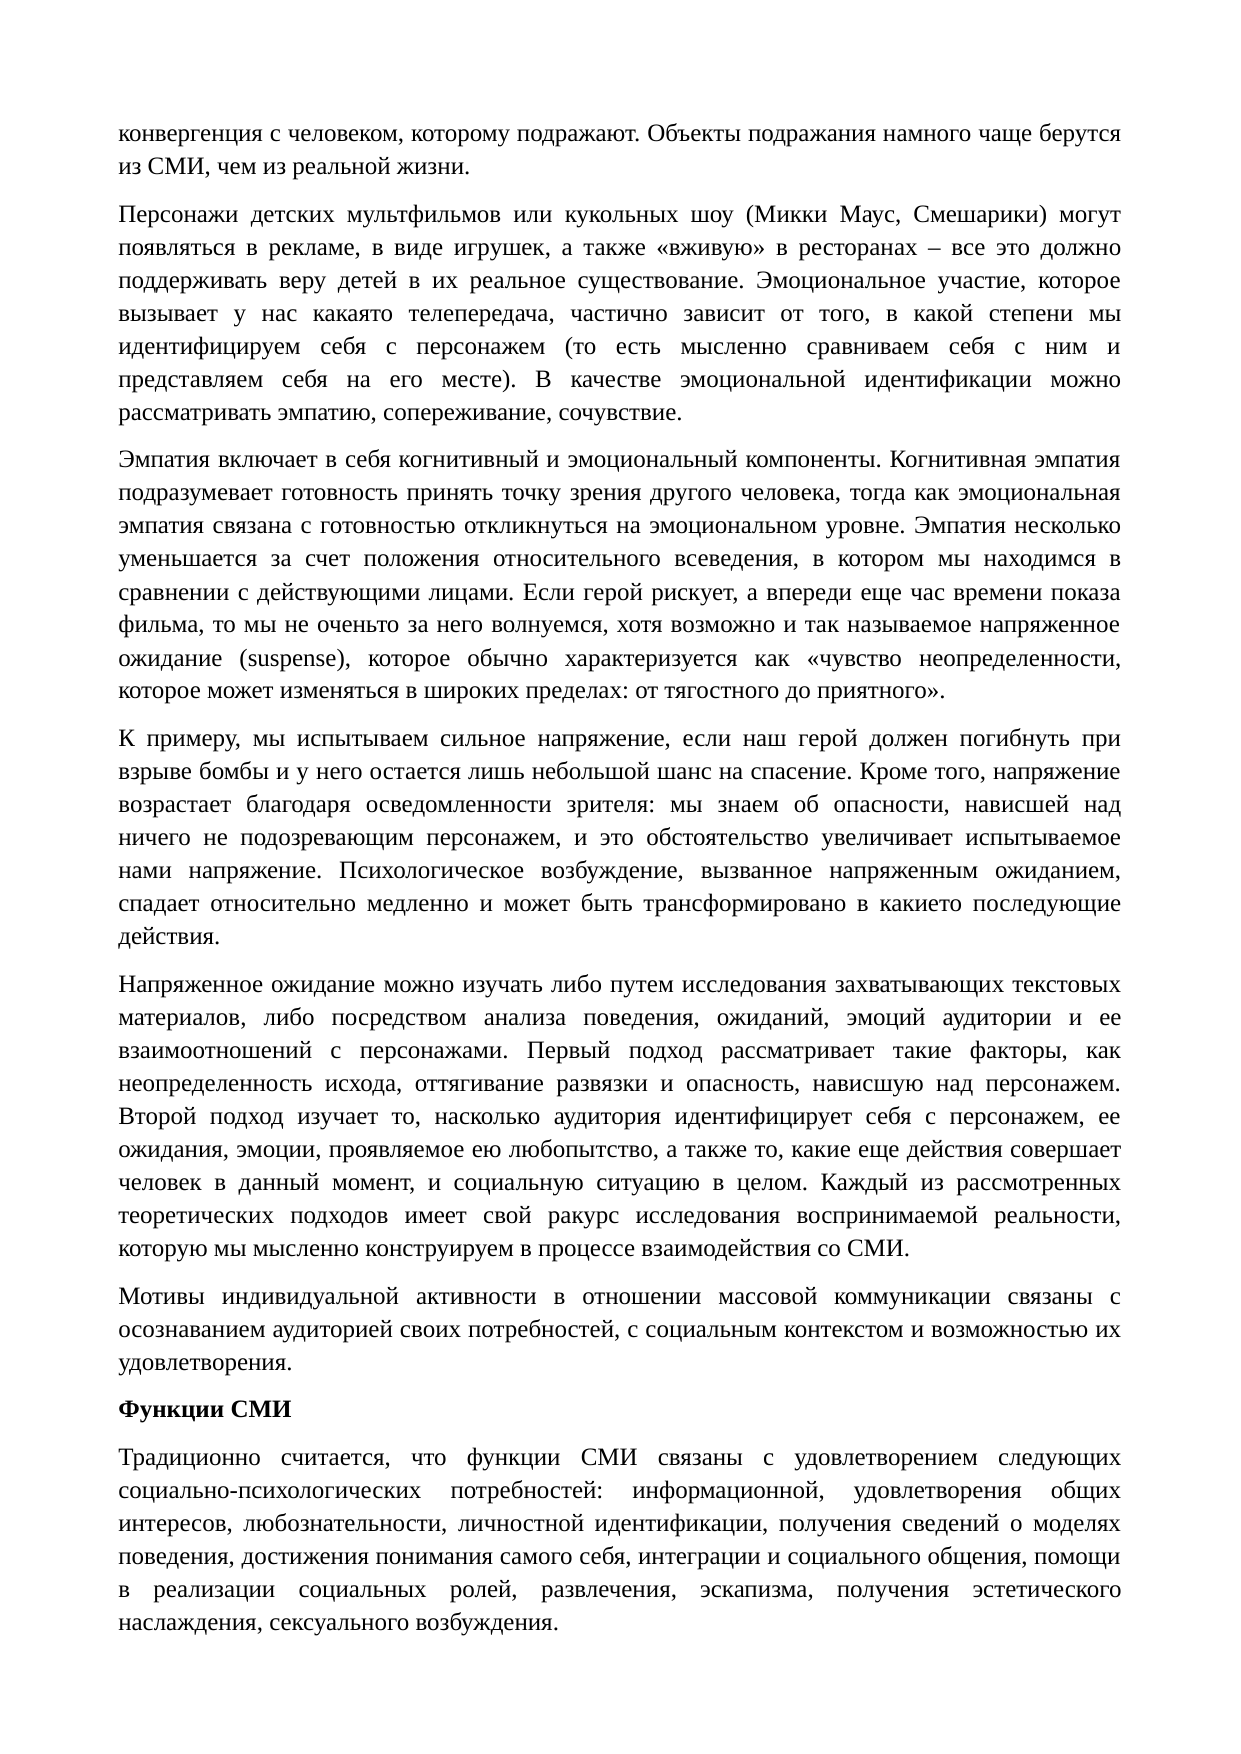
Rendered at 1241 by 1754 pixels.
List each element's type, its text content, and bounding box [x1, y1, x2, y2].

text Функции СМИ [118, 1394, 1122, 1423]
text конвергенция с человеком, которому подражают. Объекты подражания намного чаще берутся из СМИ, чем из реальной жизни. [118, 118, 1122, 180]
text Традиционно считается, что функции СМИ связаны с удовлетворением следующих социально-психологических потребностей: информационной, удовлетворения общих интересов, любознательности, личностной идентификации, получения сведений о моделях поведения, достижения понимания самого себя, интеграции и социального общения, помощи в реализации социальных ролей, развлечения, эскапизма, получения эстетического наслаждения, сексуального возбуждения. [118, 1442, 1122, 1636]
text Напряженное ожидание можно изучать либо путем исследования захватывающих текстовых материалов, либо посредством анализа поведения, ожиданий, эмоций аудитории и ее взаимоотношений с персонажами. Первый подход рассматривает такие факторы, как неопределенность исхода, оттягивание развязки и опасность, нависшую над персонажем. Второй подход изучает то, насколько аудитория идентифицирует себя с персонажем, ее ожидания, эмоции, проявляемое ею любопытство, а также то, какие еще действия совершает человек в данный момент, и социальную ситуацию в целом. Каждый из рассмотренных теоретических подходов имеет свой ракурс исследования воспринимаемой реальности, которую мы мысленно конструируем в процессе взаимодействия со СМИ. [118, 969, 1122, 1262]
text К примеру, мы испытываем сильное напряжение, если наш герой должен погибнуть при взрыве бомбы и у него остается лишь небольшой шанс на спасение. Кроме того, напряжение возрастает благодаря осведомленности зрителя: мы знаем об опасности, нависшей над ничего не подозревающим персонажем, и это обстоятельство увеличивает испытываемое нами напряжение. Психологическое возбуждение, вызванное напряженным ожиданием, спадает относительно медленно и может быть трансформировано в какието последующие действия. [118, 723, 1122, 950]
text Персонажи детских мультфильмов или кукольных шоу (Микки Маус, Смешарики) могут появляться в рекламе, в виде игрушек, а также «вживую» в ресторанах – все это должно поддерживать веру детей в их реальное существование. Эмоциональное участие, которое вызывает у нас какаято телепередача, частично зависит от того, в какой степени мы идентифицируем себя с персонажем (то есть мысленно сравниваем себя с ним и представляем себя на его месте). В качестве эмоциональной идентификации можно рассматривать эмпатию, сопереживание, сочувствие. [118, 199, 1122, 426]
text Эмпатия включает в себя когнитивный и эмоциональный компоненты. Когнитивная эмпатия подразумевает готовность принять точку зрения другого человека, тогда как эмоциональная эмпатия связана с готовностью откликнуться на эмоциональном уровне. Эмпатия несколько уменьшается за счет положения относительного всеведения, в котором мы находимся в сравнении с действующими лицами. Если герой рискует, а впереди еще час времени показа фильма, то мы не оченьто за него волнуемся, хотя возможно и так называемое напряженное ожидание (suspense), которое обычно характеризуется как «чувство неопределенности, которое может изменяться в широких пределах: от тягостного до приятного». [118, 444, 1122, 704]
text Мотивы индивидуальной активности в отношении массовой коммуникации связаны с осознаванием аудиторией своих потребностей, с социальным контекстом и возможностью их удовлетворения. [118, 1281, 1122, 1376]
